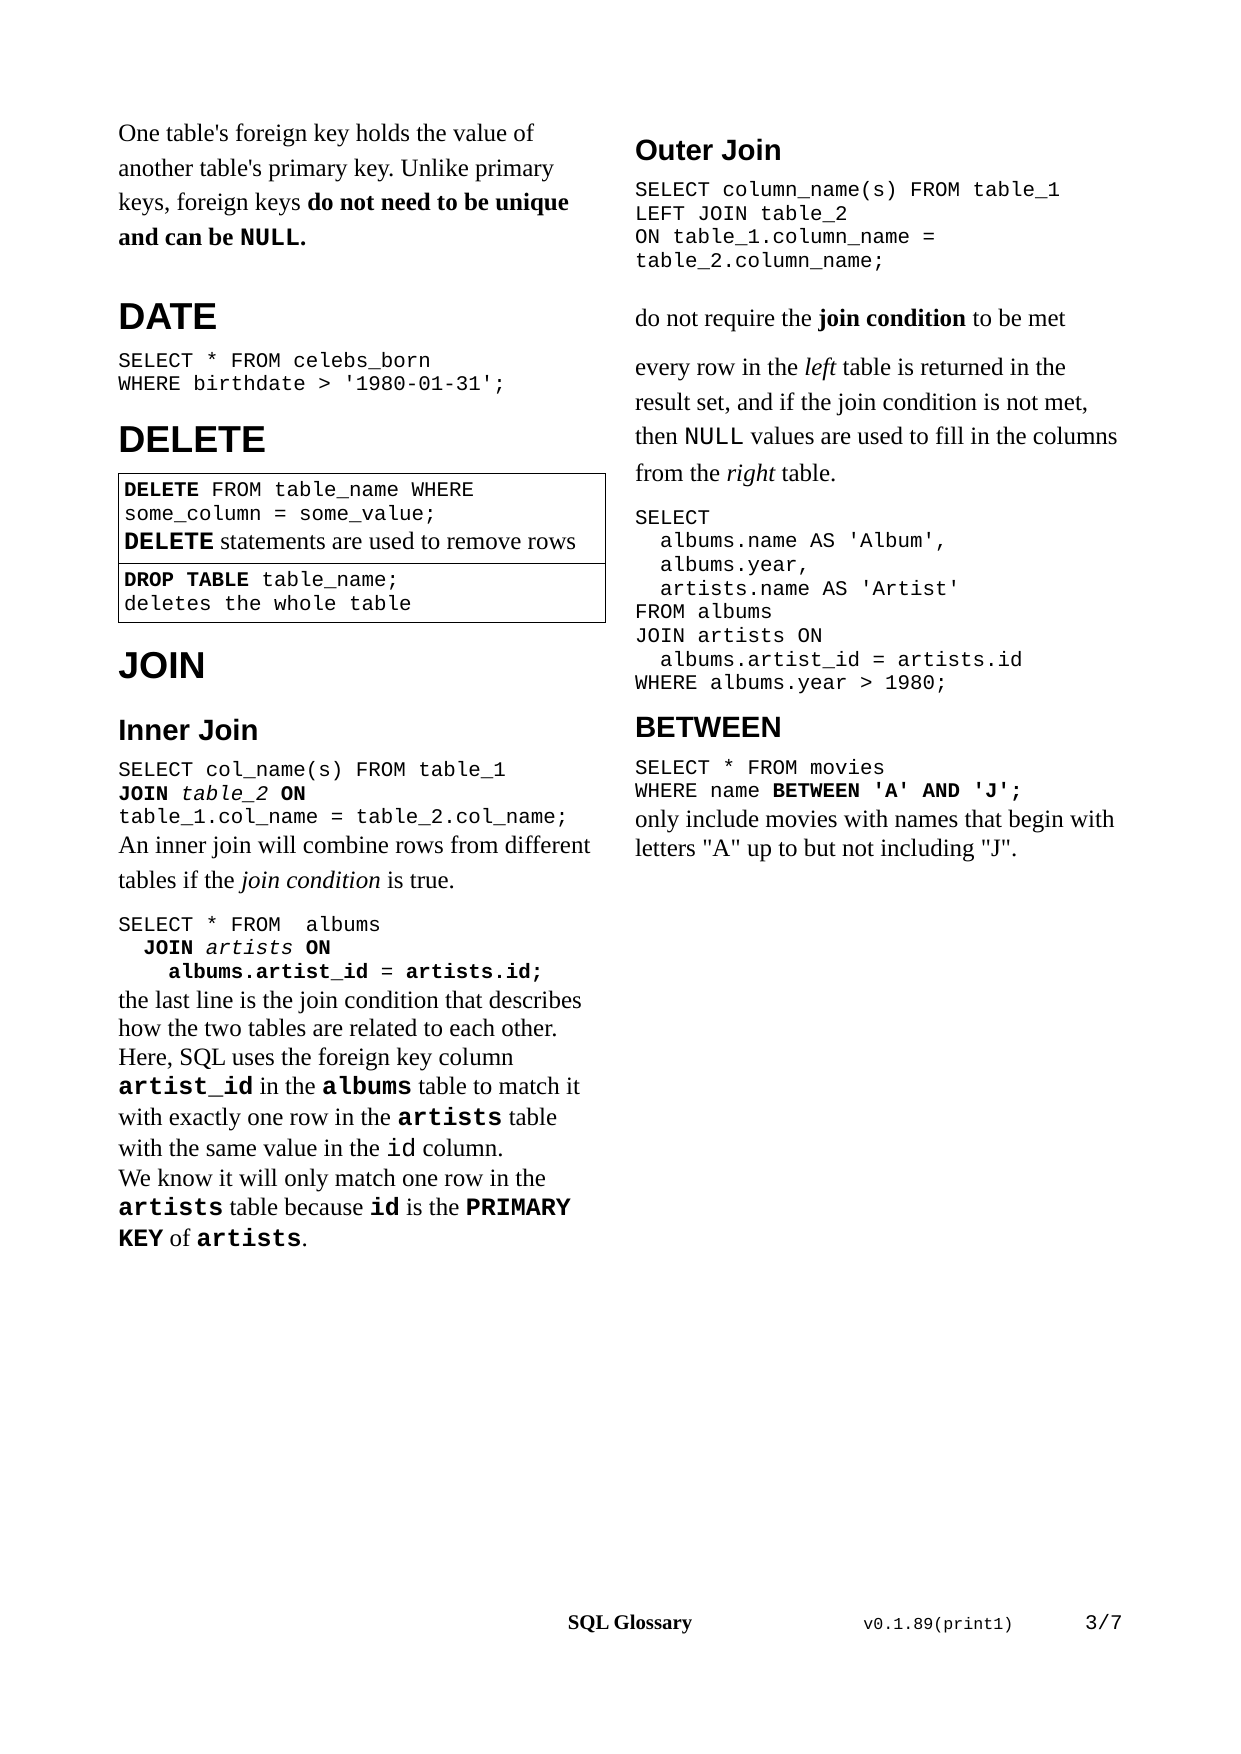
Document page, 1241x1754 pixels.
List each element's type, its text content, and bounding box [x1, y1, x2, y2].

text SELECT column_name(s) FROM table_1 [635, 179, 1122, 203]
subtitle Outer Join [635, 133, 1122, 166]
text One table's foreign key holds the value of another table's primary key. Unlike primary keys, foreign keys do not need to be unique and can be NULL. [118, 118, 605, 252]
text do not require the join condition to be met [635, 303, 1122, 332]
text LEFT JOIN table_2 [635, 203, 1122, 226]
text albums.artist_id = artists.id [635, 648, 1122, 672]
text artists.name AS 'Artist' [635, 578, 1122, 601]
text JOIN table_2 ON [118, 783, 605, 807]
text JOIN artists ON [118, 937, 605, 961]
text An inner join will combine rows from different tables if the join condition is true. [118, 830, 605, 893]
text albums.year, [635, 554, 1122, 578]
text ON table_1.column_name = table_2.column_name; [635, 226, 1122, 273]
text table_1.col_name = table_2.col_name; [118, 807, 605, 830]
subtitle JOIN [118, 643, 605, 686]
text SELECT * FROM movies [635, 757, 1122, 780]
text JOIN artists ON [635, 625, 1122, 648]
text SELECT [635, 507, 1122, 530]
subtitle BETWEEN [635, 710, 1122, 744]
table_header DELETE FROM table_name WHERE some_column = some_value; DELETE statements are used to remove rows [119, 474, 605, 563]
table_cell DROP TABLE table_name; deletes the whole table [119, 564, 605, 622]
text SELECT * FROM celebs_born [118, 349, 605, 373]
text albums.name AS 'Album', [635, 530, 1122, 554]
text only include movies with names that begin with letters "A" up to but not including "J". [635, 804, 1122, 861]
text the last line is the join condition that describes how the two tables are related to each other. Here, SQL uses the foreign key column artist_id in the albums table to match it with exactly one row in the artists table with the same value in the id column. [118, 985, 605, 1163]
subtitle DELETE [118, 418, 605, 461]
text WHERE albums.year > 1980; [635, 672, 1122, 696]
text every row in the left table is returned in the result set, and if the join condition is not met, then NULL values are used to fill in the columns from the right table. [635, 352, 1122, 486]
subtitle Inner Join [118, 713, 605, 747]
text WHERE birthdate > '1980-01-31'; [118, 373, 605, 397]
text albums.artist_id = artists.id; [118, 961, 605, 985]
text SELECT * FROM albums [118, 914, 605, 937]
text We know it will only match one row in the artists table because id is the PRIMARY KEY of artists. [118, 1163, 605, 1254]
text SELECT col_name(s) FROM table_1 [118, 759, 605, 783]
text WHERE name BETWEEN 'A' AND 'J'; [635, 780, 1122, 804]
text FROM albums [635, 601, 1122, 625]
subtitle DATE [118, 294, 605, 337]
